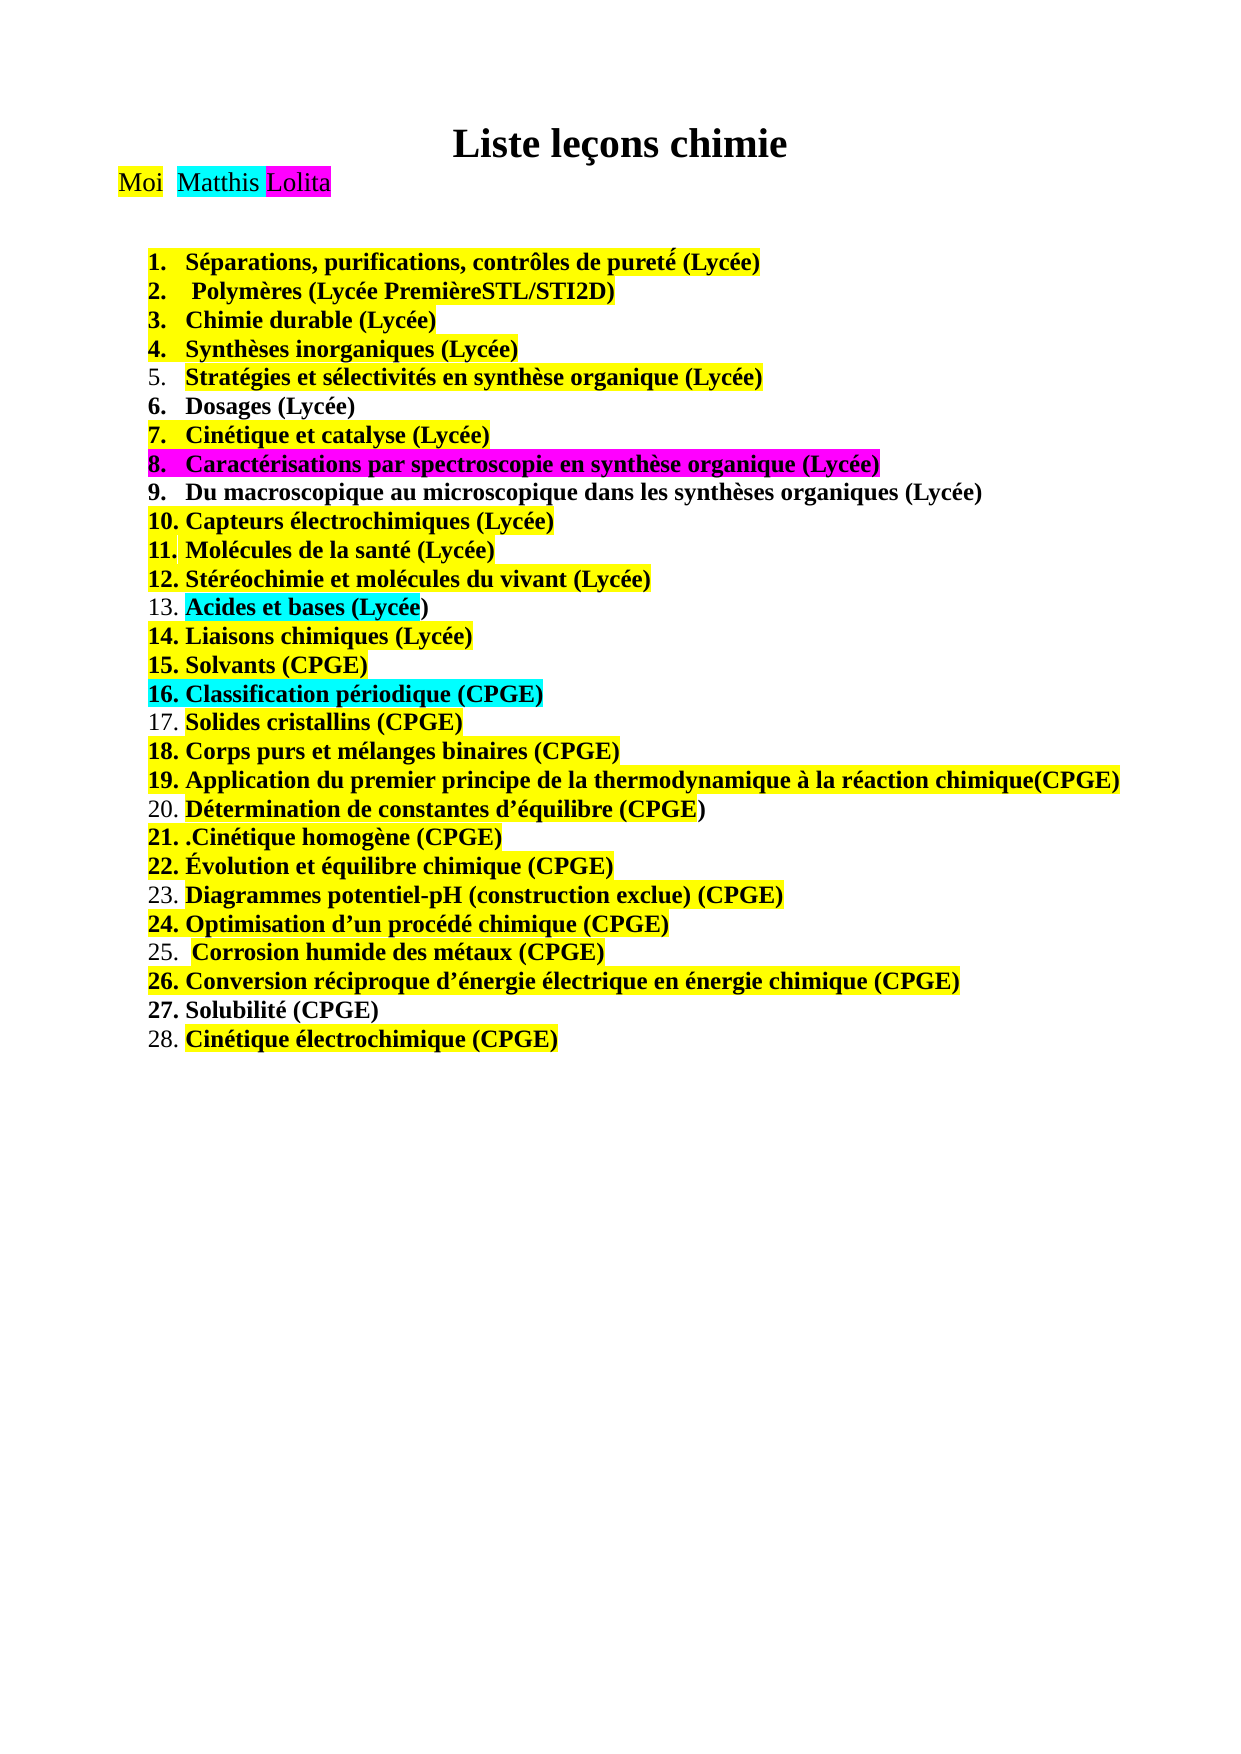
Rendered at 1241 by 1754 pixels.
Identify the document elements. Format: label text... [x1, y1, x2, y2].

list Liaisons chimiques (Lycée) [148, 621, 1122, 650]
list Acides et bases (Lycée) [148, 592, 1122, 621]
list Conversion réciproque d’énergie électrique en énergie chimique (CPGE) [148, 966, 1122, 995]
list Polymères (Lycée PremièreSTL/STI2D) [148, 276, 1122, 305]
list Solubilité (CPGE) [148, 995, 1122, 1024]
list Stéréochimie et molécules du vivant (Lycée) [148, 564, 1122, 592]
list Classification périodique (CPGE) [148, 679, 1122, 707]
list Corps purs et mélanges binaires (CPGE) [148, 736, 1122, 765]
list Séparations, purifications, contrôles de pureté́ (Lycée) [148, 247, 1122, 276]
list Dosages (Lycée) [148, 391, 1122, 420]
list Solides cristallins (CPGE) [148, 707, 1122, 736]
list Synthèses inorganiques (Lycée) [148, 334, 1122, 362]
list Application du premier principe de la thermodynamique à la réaction chimique(CPGE) [148, 765, 1122, 794]
list Corrosion humide des métaux (CPGE) [148, 937, 1122, 966]
list Cinétique électrochimique (CPGE) [148, 1024, 1122, 1052]
list Cinétique et catalyse (Lycée) [148, 420, 1122, 449]
list Détermination de constantes d’équilibre (CPGE) [148, 794, 1122, 822]
list Diagrammes potentiel-pH (construction exclue) (CPGE) [148, 880, 1122, 909]
list .Cinétique homogène (CPGE) [148, 822, 1122, 851]
text Moi Matthis Lolita [118, 166, 1122, 197]
list Caractérisations par spectroscopie en synthèse organique (Lycée) [148, 449, 1122, 477]
list Du macroscopique au microscopique dans les synthèses organiques (Lycée) [148, 477, 1122, 506]
list Chimie durable (Lycée) [148, 305, 1122, 334]
list Capteurs électrochimiques (Lycée) [148, 506, 1122, 535]
list Solvants (CPGE) [148, 650, 1122, 679]
text Liste leçons chimie [118, 118, 1122, 166]
list Évolution et équilibre chimique (CPGE) [148, 851, 1122, 880]
list Molécules de la santé (Lycée) [148, 535, 1122, 564]
list Stratégies et sélectivités en synthèse organique (Lycée) [148, 362, 1122, 391]
list Optimisation d’un procédé chimique (CPGE) [148, 909, 1122, 937]
